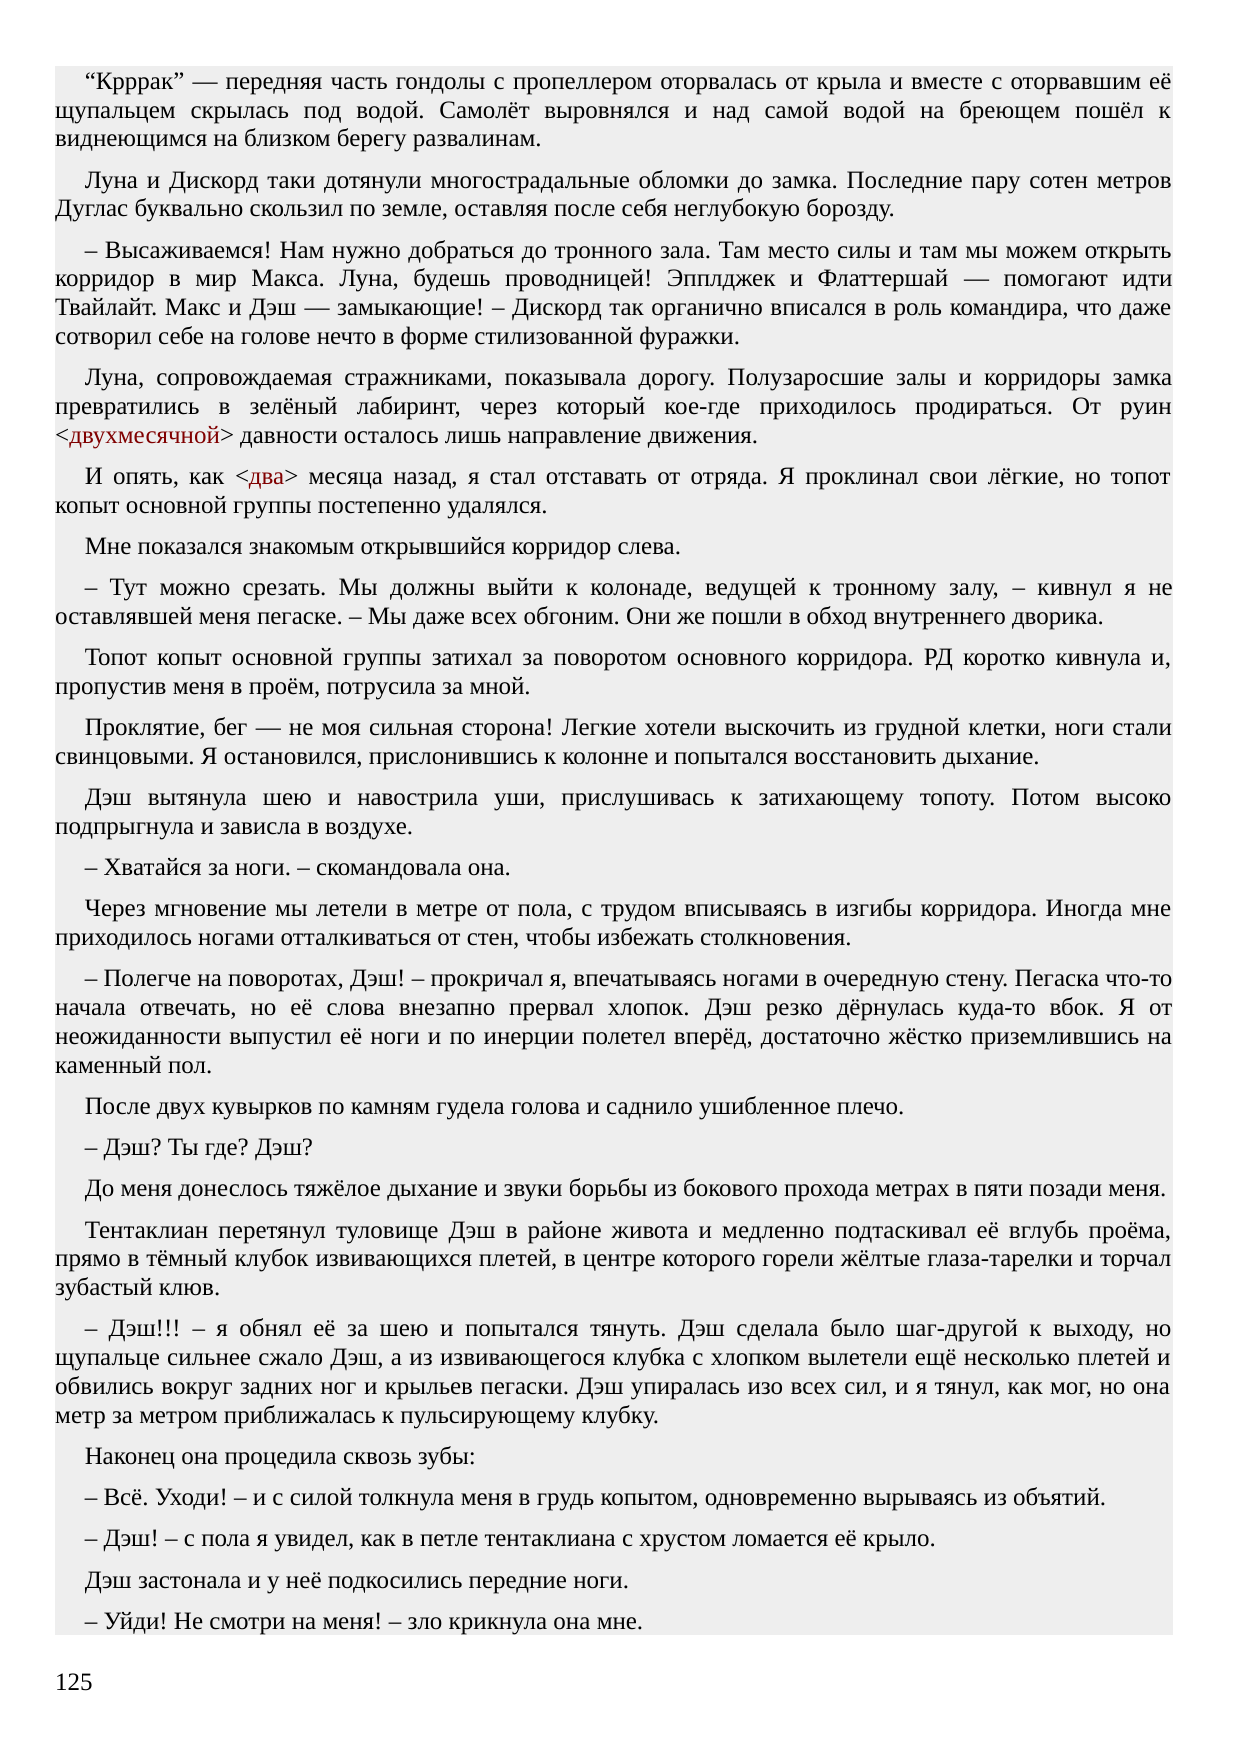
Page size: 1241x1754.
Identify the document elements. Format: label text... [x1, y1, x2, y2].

text – Дэш! – с пола я увидел, как в петле тентаклиана с хрустом ломается её крыло. [55, 1523, 1173, 1552]
text И опять, как <два> месяца назад, я стал отставать от отряда. Я проклинал свои лёгкие, но топот копыт основной группы постепенно удалялся. [55, 461, 1173, 518]
text – Тут можно срезать. Мы должны выйти к колонаде, ведущей к тронному залу, – кивнул я не оставлявшей меня пегаске. – Мы даже всех обгоним. Они же пошли в обход внутреннего дворика. [55, 572, 1173, 630]
text – Высаживаемся! Нам нужно добраться до тронного зала. Там место силы и там мы можем открыть корридор в мир Макса. Луна, будешь проводницей! Эпплджек и Флаттершай — помогают идти Твайлайт. Макс и Дэш — замыкающие! – Дискорд так органично вписался в роль командира, что даже сотворил себе на голове нечто в форме стилизованной фуражки. [55, 235, 1173, 350]
text “Крррак” — передняя часть гондолы с пропеллером оторвалась от крыла и вместе с оторвавшим её щупальцем скрылась под водой. Самолёт выровнялся и над самой водой на бреющем пошёл к виднеющимся на близком берегу развалинам. [55, 66, 1173, 152]
text Проклятие, бег — не моя сильная сторона! Легкие хотели выскочить из грудной клетки, ноги стали свинцовыми. Я остановился, прислонившись к колонне и попытался восстановить дыхание. [55, 712, 1173, 770]
text – Дэш!!! – я обнял её за шею и попытался тянуть. Дэш сделала было шаг-другой к выходу, но щупальце сильнее сжало Дэш, а из извивающегося клубка с хлопком вылетели ещё несколько плетей и обвились вокруг задних ног и крыльев пегаски. Дэш упиралась изо всех сил, и я тянул, как мог, но она метр за метром приближалась к пульсирующему клубку. [55, 1313, 1173, 1428]
text – Всё. Уходи! – и с силой толкнула меня в грудь копытом, одновременно вырываясь из объятий. [55, 1482, 1173, 1511]
text – Дэш? Ты где? Дэш? [55, 1132, 1173, 1161]
text Через мгновение мы летели в метре от пола, с трудом вписываясь в изгибы корридора. Иногда мне приходилось ногами отталкиваться от стен, чтобы избежать столкновения. [55, 893, 1173, 951]
text До меня донеслось тяжёлое дыхание и звуки борьбы из бокового прохода метрах в пяти позади меня. [55, 1173, 1173, 1202]
text Луна и Дискорд таки дотянули многострадальные обломки до замка. Последние пару сотен метров Дуглас буквально скользил по земле, оставляя после себя неглубокую борозду. [55, 165, 1173, 222]
text – Хватайся за ноги. – скомандовала она. [55, 852, 1173, 881]
text – Полегче на поворотах, Дэш! – прокричал я, впечатываясь ногами в очередную стену. Пегаска что-то начала отвечать, но её слова внезапно прервал хлопок. Дэш резко дёрнулась куда-то вбок. Я от неожиданности выпустил её ноги и по инерции полетел вперёд, достаточно жёстко приземлившись на каменный пол. [55, 963, 1173, 1078]
text Дэш застонала и у неё подкосились передние ноги. [55, 1565, 1173, 1593]
text – Уйди! Не смотри на меня! – зло крикнула она мне. [55, 1606, 1173, 1635]
text Луна, сопровождаемая стражниками, показывала дорогу. Полузаросшие залы и корридоры замка превратились в зелёный лабиринт, через который кое-где приходилось продираться. От руин <двухмесячной> давности осталось лишь направление движения. [55, 362, 1173, 448]
text Тентаклиан перетянул туловище Дэш в районе живота и медленно подтаскивал её вглубь проёма, прямо в тёмный клубок извивающихся плетей, в центре которого горели жёлтые глаза-тарелки и торчал зубастый клюв. [55, 1215, 1173, 1301]
text Дэш вытянула шею и навострила уши, прислушивась к затихающему топоту. Потом высоко подпрыгнула и зависла в воздухе. [55, 782, 1173, 840]
text Наконец она процедила сквозь зубы: [55, 1441, 1173, 1470]
text После двух кувырков по камням гудела голова и саднило ушибленное плечо. [55, 1091, 1173, 1120]
text Топот копыт основной группы затихал за поворотом основного корридора. РД коротко кивнула и, пропустив меня в проём, потрусила за мной. [55, 642, 1173, 700]
text Мне показался знакомым открывшийся корридор слева. [55, 531, 1173, 560]
